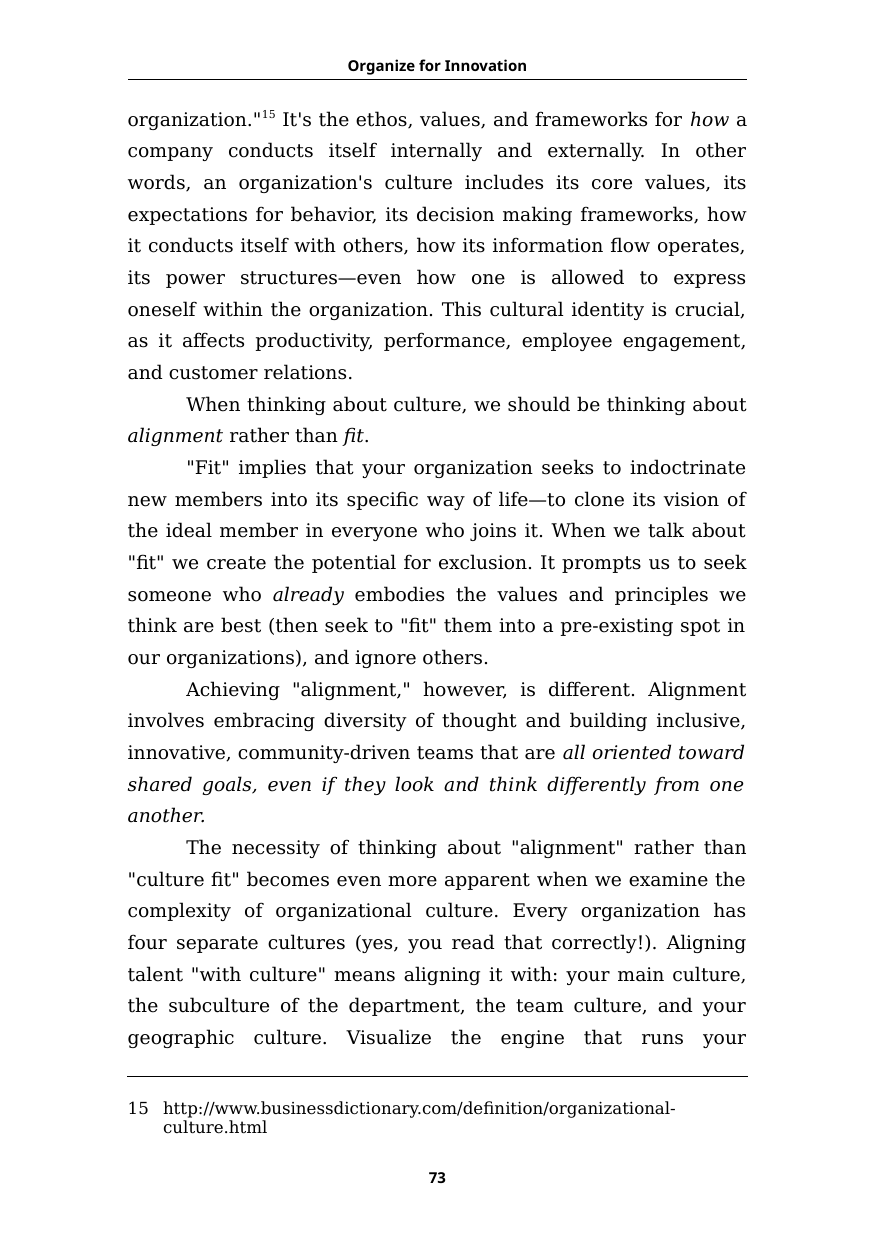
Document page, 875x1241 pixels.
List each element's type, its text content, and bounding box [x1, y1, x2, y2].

text http://www.businessdictionary.com/definition/organizational-culture.html [127, 1099, 747, 1138]
text "Fit" implies that your organization seeks to indoctrinate new members into its specific way of life—to clone its vision of the ideal member in everyone who joins it. When we talk about "fit" we create the potential for exclusion. It prompts us to seek someone who already embodies the values and principles we think are best (then seek to "fit" them into a pre-existing spot in our organizations), and ignore others. [127, 457, 747, 669]
text The necessity of thinking about "alignment" rather than "culture fit" becomes even more apparent when we examine the complexity of organizational culture. Every organization has four separate cultures (yes, you read that correctly!). Aligning talent "with culture" means aligning it with: your main culture, the subculture of the department, the team culture, and your geographic culture. Visualize the engine that runs your [127, 837, 747, 1049]
text organization." It's the ethos, values, and frameworks for how a company conducts itself internally and externally. In other words, an organization's culture includes its core values, its expectations for behavior, its decision making frameworks, how it conducts itself with others, how its information flow operates, its power structures—even how one is allowed to express oneself within the organization. This cultural identity is crucial, as it affects productivity, performance, employee engagement, and customer relations. [127, 109, 747, 384]
text When thinking about culture, we should be thinking about alignment rather than fit. [127, 394, 747, 447]
text Achieving "alignment," however, is different. Alignment involves embracing diversity of thought and building inclusive, innovative, community-driven teams that are all oriented toward shared goals, even if they look and think differently from one another. [127, 679, 747, 827]
